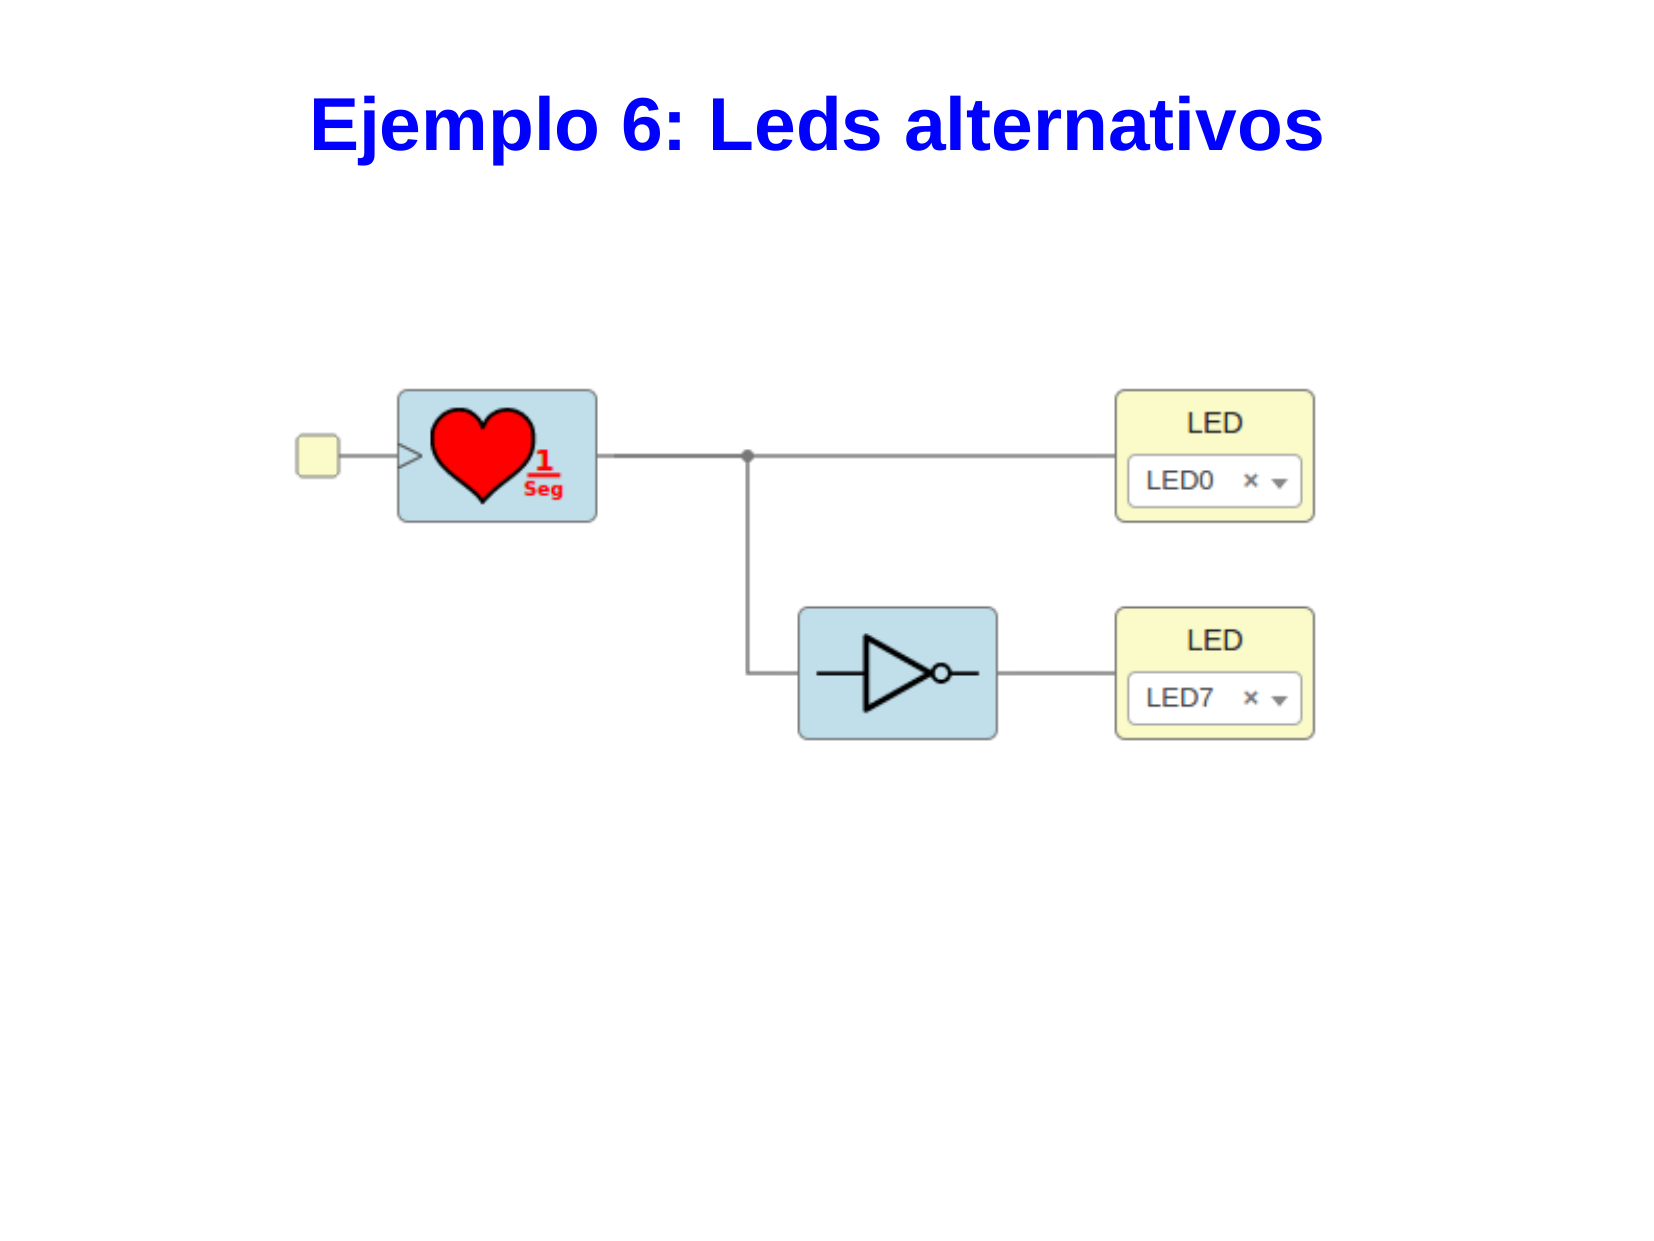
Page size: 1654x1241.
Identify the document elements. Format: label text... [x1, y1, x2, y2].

text_box Ejemplo 6: Leds alternativos [90, 75, 1546, 174]
picture [260, 329, 1351, 795]
